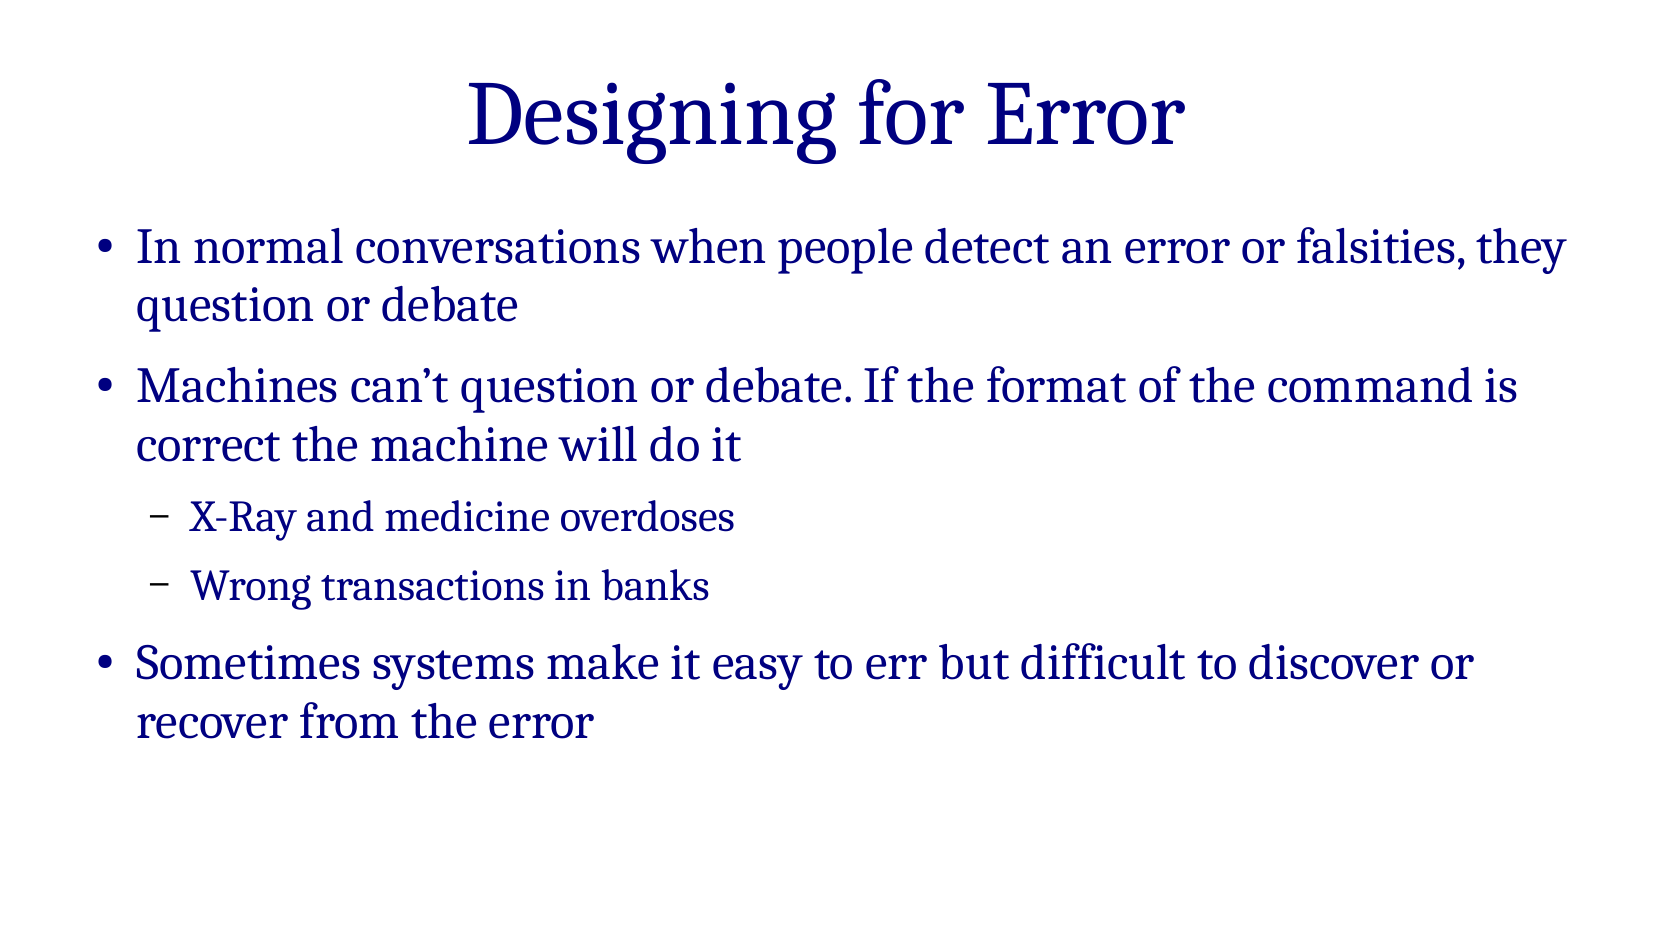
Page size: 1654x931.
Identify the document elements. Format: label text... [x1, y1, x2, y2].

title Designing for Error [82, 37, 1571, 193]
list In normal conversations when people detect an error or falsities, they question or debate Machines can’t question or debate. If the format of the command is correct the machine will do it X-Ray and medicine overdoses Wrong transactions in banks Sometimes systems make it easy to err but difficult to discover or recover from the error [82, 217, 1571, 758]
